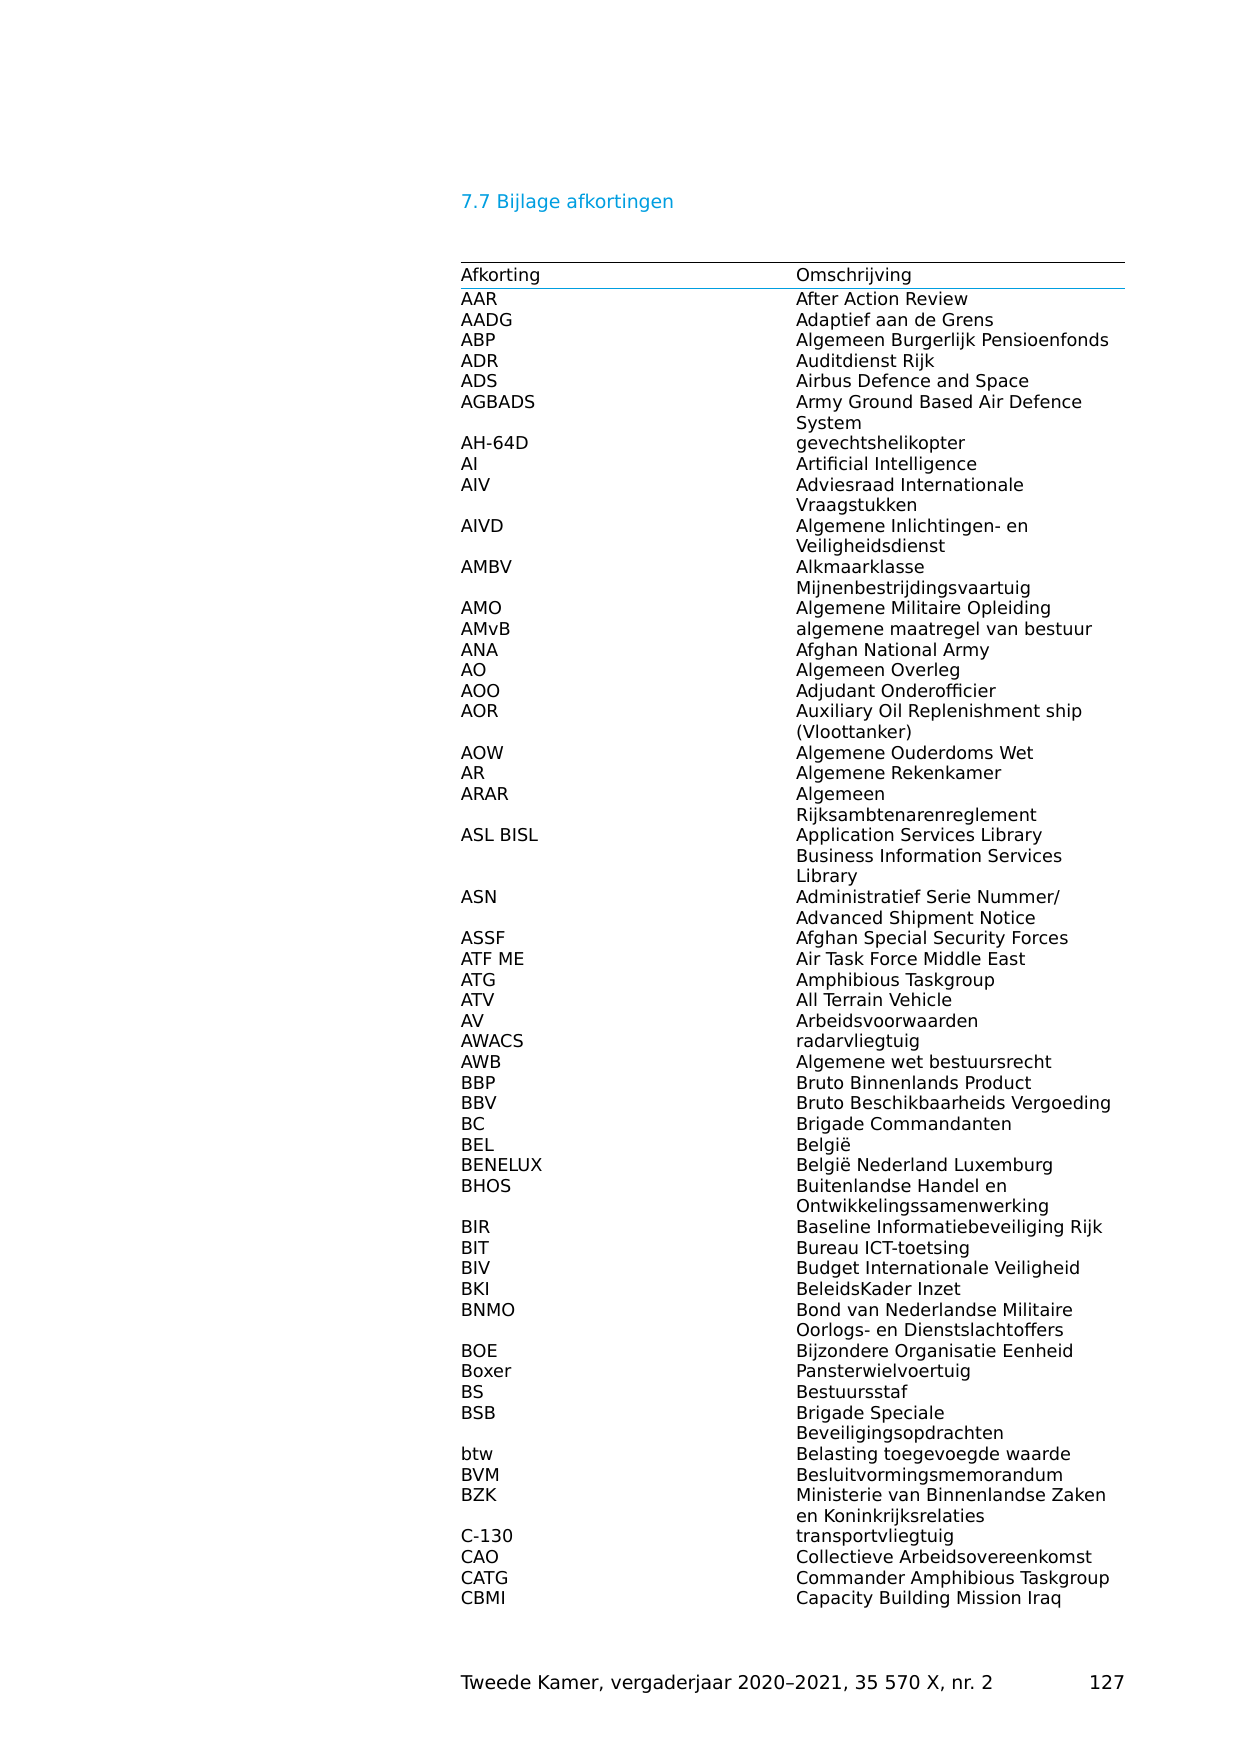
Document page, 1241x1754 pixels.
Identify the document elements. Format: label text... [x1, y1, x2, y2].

table_cell AADG [461, 310, 793, 330]
table_cell Commander Amphibious Taskgroup [793, 1568, 1125, 1588]
table_cell Army Ground Based Air Defence System [793, 392, 1125, 433]
table_cell BKI [461, 1279, 793, 1299]
table_cell Pansterwielvoertuig [793, 1361, 1125, 1382]
table_cell Capacity Building Mission Iraq [793, 1588, 1125, 1609]
table_cell Application Services Library Business Information Services Library [793, 825, 1125, 887]
table_cell BSB [461, 1403, 793, 1444]
table_cell Amphibious Taskgroup [793, 970, 1125, 990]
table_cell Belasting toegevoegde waarde [793, 1444, 1125, 1464]
table_cell Brigade Commandanten [793, 1114, 1125, 1134]
table_cell BVM [461, 1465, 793, 1485]
table_cell AIVD [461, 516, 793, 557]
table_cell AMvB [461, 619, 793, 639]
table_cell Arbeidsvoorwaarden [793, 1011, 1125, 1031]
table_cell Bijzondere Organisatie Eenheid [793, 1341, 1125, 1361]
table_cell BEL [461, 1135, 793, 1155]
table_cell BOE [461, 1341, 793, 1361]
table_cell Bruto Beschikbaarheids Vergoeding [793, 1093, 1125, 1114]
table_cell Afghan Special Security Forces [793, 928, 1125, 949]
table_cell Administratief Serie Nummer/ Advanced Shipment Notice [793, 887, 1125, 928]
table_cell BENELUX [461, 1155, 793, 1176]
table_cell AOR [461, 701, 793, 743]
table_cell C-130 [461, 1526, 793, 1547]
table_cell BZK [461, 1485, 793, 1526]
table_cell Bond van Nederlandse Militaire Oorlogs- en Dienstslachtoffers [793, 1300, 1125, 1341]
table_cell ARAR [461, 784, 793, 825]
table_cell Besluitvormingsmemorandum [793, 1465, 1125, 1485]
table_header Tabel 62 [461, 236, 1125, 261]
table_cell Buitenlandse Handel en Ontwikkelingssamenwerking [793, 1176, 1125, 1217]
table_cell Algemene Rekenkamer [793, 763, 1125, 784]
table_cell AMBV [461, 557, 793, 598]
table_cell ATV [461, 990, 793, 1011]
table_cell België [793, 1135, 1125, 1155]
table_cell BNMO [461, 1300, 793, 1341]
table_cell BeleidsKader Inzet [793, 1279, 1125, 1299]
table_cell Air Task Force Middle East [793, 949, 1125, 969]
table_cell Algemeen Rijksambtenarenreglement [793, 784, 1125, 825]
table_cell Afkorting [461, 263, 793, 288]
table_cell BIR [461, 1217, 793, 1238]
table_cell BBP [461, 1073, 793, 1093]
table_cell AWB [461, 1052, 793, 1073]
title 7.7 Bijlage afkortingen [461, 191, 1125, 213]
table_cell AIV [461, 475, 793, 516]
table_cell Ministerie van Binnenlandse Zaken en Koninkrijksrelaties [793, 1485, 1125, 1526]
table_cell Algemene Inlichtingen- en Veiligheidsdienst [793, 516, 1125, 557]
table_cell BIV [461, 1258, 793, 1279]
table_cell CATG [461, 1568, 793, 1588]
table_cell Afghan National Army [793, 640, 1125, 660]
table_cell Adjudant Onderofficier [793, 681, 1125, 701]
table_cell BBV [461, 1093, 793, 1114]
table_cell ATG [461, 970, 793, 990]
table_cell ASN [461, 887, 793, 928]
table_cell CAO [461, 1547, 793, 1568]
table_cell Adviesraad Internationale Vraagstukken [793, 475, 1125, 516]
table_cell After Action Review [793, 289, 1125, 309]
table_cell AH-64D [461, 433, 793, 454]
table_cell Bruto Binnenlands Product [793, 1073, 1125, 1093]
table_cell btw [461, 1444, 793, 1464]
table_cell AR [461, 763, 793, 784]
table_cell Airbus Defence and Space [793, 371, 1125, 392]
table_cell Bureau ICT-toetsing [793, 1238, 1125, 1258]
table_cell Algemene Ouderdoms Wet [793, 743, 1125, 763]
table_cell Baseline Informatiebeveiliging Rijk [793, 1217, 1125, 1238]
table_cell BHOS [461, 1176, 793, 1217]
table_cell België Nederland Luxemburg [793, 1155, 1125, 1176]
table_cell AOW [461, 743, 793, 763]
table_cell Artificial Intelligence [793, 454, 1125, 474]
table_cell Collectieve Arbeidsovereenkomst [793, 1547, 1125, 1568]
table_cell AWACS [461, 1031, 793, 1052]
table_cell gevechtshelikopter [793, 433, 1125, 454]
table_cell ANA [461, 640, 793, 660]
table_cell Auditdienst Rijk [793, 351, 1125, 371]
table_cell Algemeen Burgerlijk Pensioenfonds [793, 330, 1125, 351]
table_cell AI [461, 454, 793, 474]
table_cell Algemeen Overleg [793, 660, 1125, 681]
table_cell CBMI [461, 1588, 793, 1609]
table_cell Budget Internationale Veiligheid [793, 1258, 1125, 1279]
table_cell ADR [461, 351, 793, 371]
table_cell ATF ME [461, 949, 793, 969]
table_cell AGBADS [461, 392, 793, 433]
table_cell Brigade Speciale Beveiligingsopdrachten [793, 1403, 1125, 1444]
table_cell AOO [461, 681, 793, 701]
table_cell Auxiliary Oil Replenishment ship (Vloottanker) [793, 701, 1125, 743]
table_cell Alkmaarklasse Mijnenbestrijdingsvaartuig [793, 557, 1125, 598]
table_cell All Terrain Vehicle [793, 990, 1125, 1011]
table_cell AAR [461, 289, 793, 309]
table_cell radarvliegtuig [793, 1031, 1125, 1052]
table_cell ADS [461, 371, 793, 392]
table_cell Algemene Militaire Opleiding [793, 598, 1125, 619]
table_cell AO [461, 660, 793, 681]
table_cell Algemene wet bestuursrecht [793, 1052, 1125, 1073]
table_cell AV [461, 1011, 793, 1031]
table_cell Adaptief aan de Grens [793, 310, 1125, 330]
table_cell algemene maatregel van bestuur [793, 619, 1125, 639]
table_cell BIT [461, 1238, 793, 1258]
table_cell BC [461, 1114, 793, 1134]
table_cell Bestuursstaf [793, 1382, 1125, 1403]
table_cell Omschrijving [793, 263, 1125, 288]
table_cell Boxer [461, 1361, 793, 1382]
table_cell ASSF [461, 928, 793, 949]
table_cell BS [461, 1382, 793, 1403]
table_cell ABP [461, 330, 793, 351]
table_cell AMO [461, 598, 793, 619]
table_cell transportvliegtuig [793, 1526, 1125, 1547]
table_cell ASL BISL [461, 825, 793, 887]
